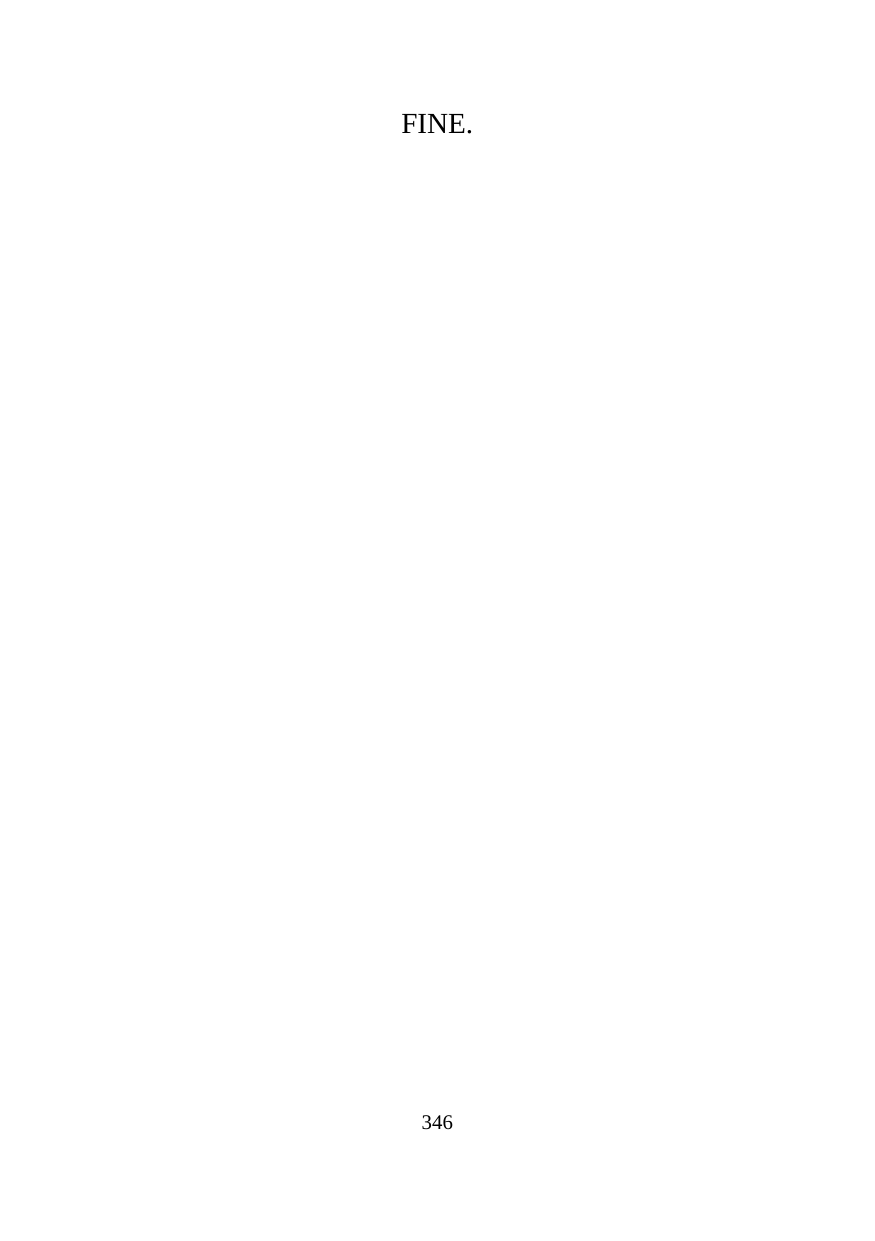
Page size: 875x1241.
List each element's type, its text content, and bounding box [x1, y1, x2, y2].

text FINE. [106, 106, 768, 140]
